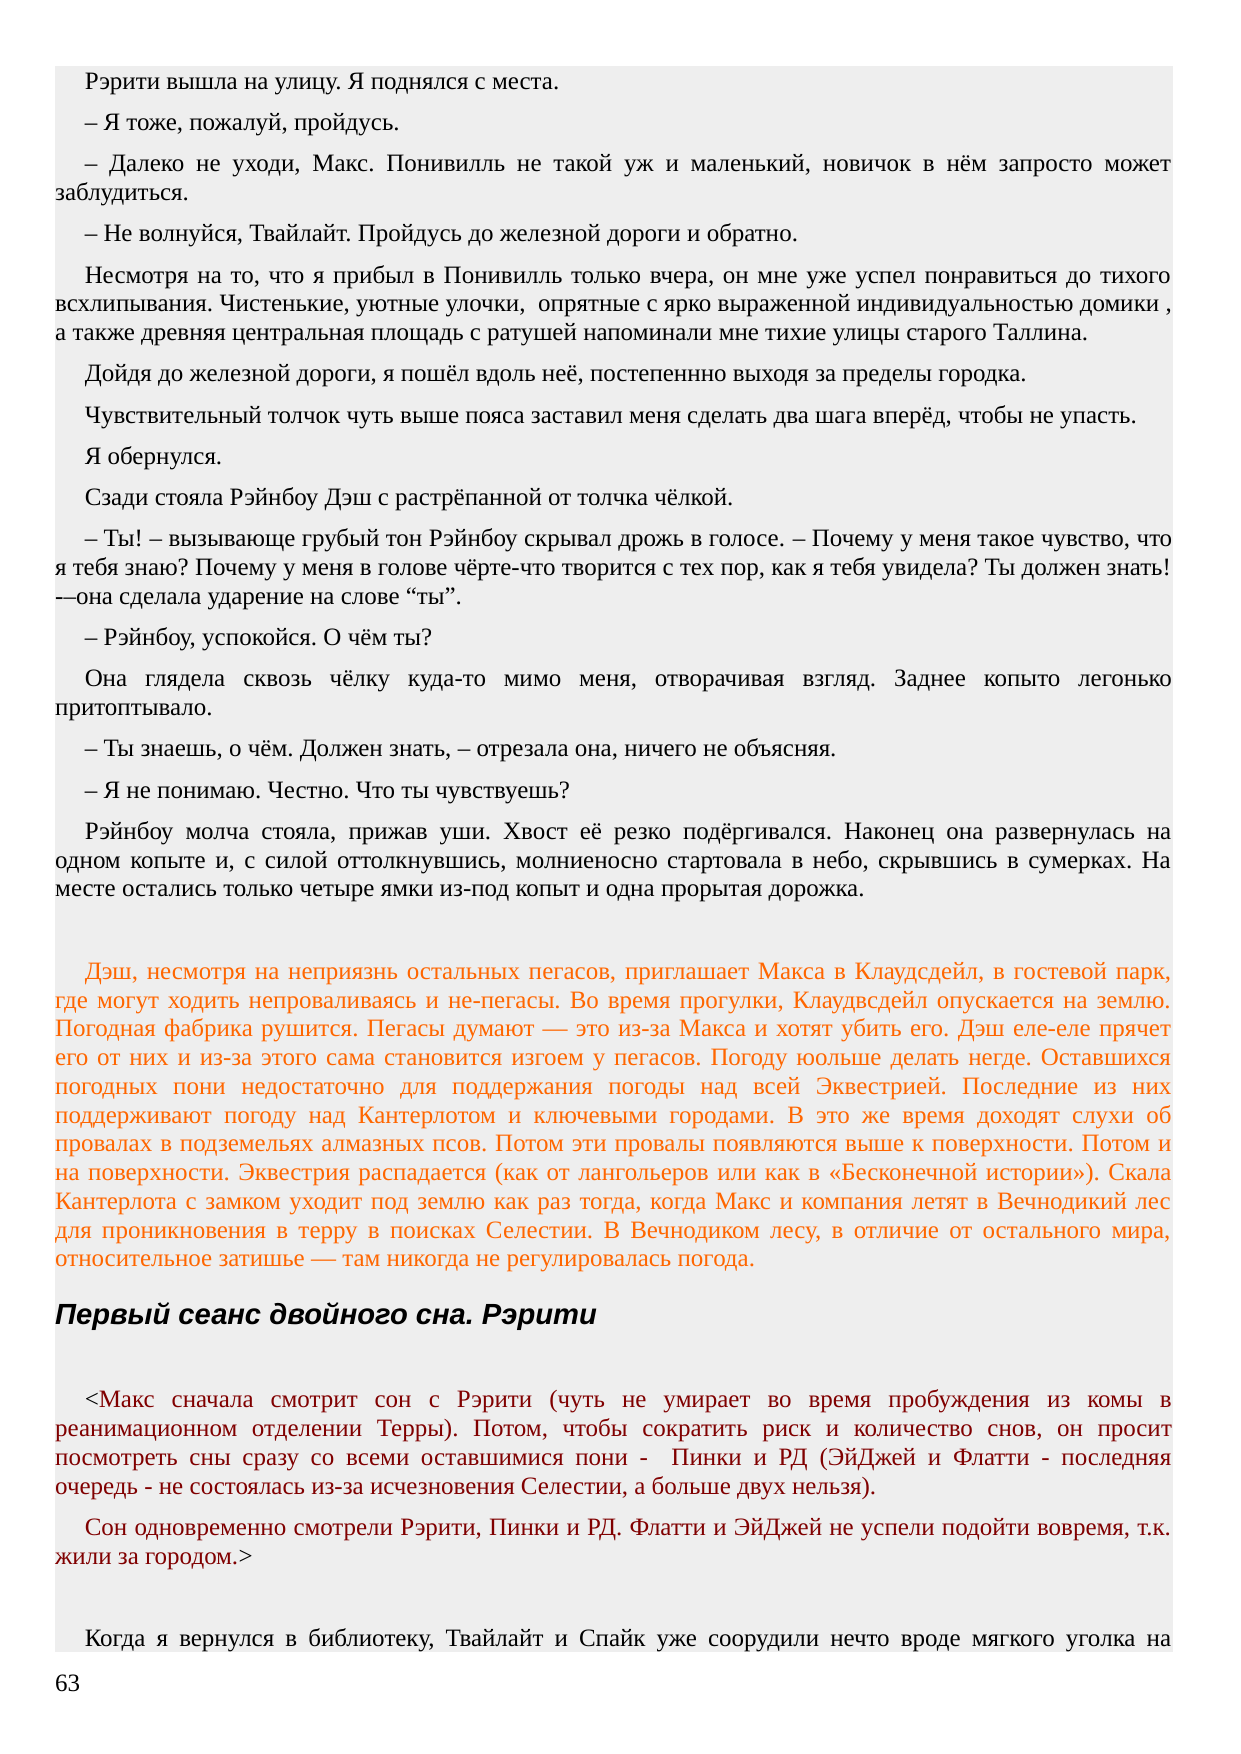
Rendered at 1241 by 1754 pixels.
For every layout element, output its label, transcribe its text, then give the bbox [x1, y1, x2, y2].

text Сон одновременно смотрели Рэрити, Пинки и РД. Флатти и ЭйДжей не успели подойти вовремя, т.к. жили за городом.> [55, 1512, 1173, 1569]
text – Ты знаешь, о чём. Должен знать, – отрезала она, ничего не объясняя. [55, 733, 1173, 762]
text <Макс сначала смотрит сон с Рэрити (чуть не умирает во время пробуждения из комы в реанимационном отделении Терры). Потом, чтобы сократить риск и количество снов, он просит посмотреть сны сразу со всеми оставшимися пони - Пинки и РД (ЭйДжей и Флатти - последняя очередь - не состоялась из-за исчезновения Селестии, а больше двух нельзя). [55, 1384, 1173, 1499]
text – Рэйнбоу, успокойся. О чём ты? [55, 622, 1173, 651]
text Она глядела сквозь чёлку куда-то мимо меня, отворачивая взгляд. Заднее копыто легонько притоптывало. [55, 663, 1173, 721]
text Дэш, несмотря на неприязнь остальных пегасов, приглашает Макса в Клаудсдейл, в гостевой парк, где могут ходить непроваливаясь и не-пегасы. Во время прогулки, Клаудвсдейл опускается на землю. Погодная фабрика рушится. Пегасы думают — это из-за Макса и хотят убить его. Дэш еле-еле прячет его от них и из-за этого сама становится изгоем у пегасов. Погоду юольше делать негде. Оставшихся погодных пони недостаточно для поддержания погоды над всей Эквестрией. Последние из них поддерживают погоду над Кантерлотом и ключевыми городами. В это же время доходят слухи об провалах в подземельях алмазных псов. Потом эти провалы появляются выше к поверхности. Потом и на поверхности. Эквестрия распадается (как от лангольеров или как в «Бесконечной истории»). Скала Кантерлота с замком уходит под землю как раз тогда, когда Макс и компания летят в Вечнодикий лес для проникновения в терру в поисках Селестии. В Вечнодиком лесу, в отличие от остального мира, относительное затишье — там никогда не регулировалась погода. [55, 956, 1173, 1272]
text Дойдя до железной дороги, я пошёл вдоль неё, постепеннно выходя за пределы городка. [55, 358, 1173, 387]
text Рэрити вышла на улицу. Я поднялся с места. [55, 66, 1173, 95]
text – Не волнуйся, Твайлайт. Пройдусь до железной дороги и обратно. [55, 218, 1173, 247]
text Когда я вернулся в библиотеку, Твайлайт и Спайк уже соорудили нечто вроде мягкого уголка на [55, 1623, 1173, 1652]
text – Я тоже, пожалуй, пройдусь. [55, 107, 1173, 136]
text – Ты! – вызывающе грубый тон Рэйнбоу скрывал дрожь в голосе. – Почему у меня такое чувство, что я тебя знаю? Почему у меня в голове чёрте-что творится с тех пор, как я тебя увидела? Ты должен знать! -–она сделала ударение на слове “ты”. [55, 523, 1173, 610]
text Чувствительный толчок чуть выше пояса заставил меня сделать два шага вперёд, чтобы не упасть. [55, 400, 1173, 428]
subtitle Первый сеанс двойного сна. Рэрити [55, 1297, 1173, 1331]
text Я обернулся. [55, 441, 1173, 470]
text Сзади стояла Рэйнбоу Дэш с растрёпанной от толчка чёлкой. [55, 482, 1173, 511]
text – Далеко не уходи, Макс. Понивилль не такой уж и маленький, новичок в нём запросто может заблудиться. [55, 148, 1173, 206]
text – Я не понимаю. Честно. Что ты чувствуешь? [55, 775, 1173, 803]
text Рэйнбоу молча стояла, прижав уши. Хвост её резко подёргивался. Наконец она развернулась на одном копыте и, с силой оттолкнувшись, молниеносно стартовала в небо, скрывшись в сумерках. На месте остались только четыре ямки из-под копыт и одна прорытая дорожка. [55, 816, 1173, 902]
text Несмотря на то, что я прибыл в Понивилль только вчера, он мне уже успел понравиться до тихого всхлипывания. Чистенькие, уютные улочки, опрятные с ярко выраженной индивидуальностью домики , а также древняя центральная площадь с ратушей напоминали мне тихие улицы старого Таллина. [55, 260, 1173, 346]
